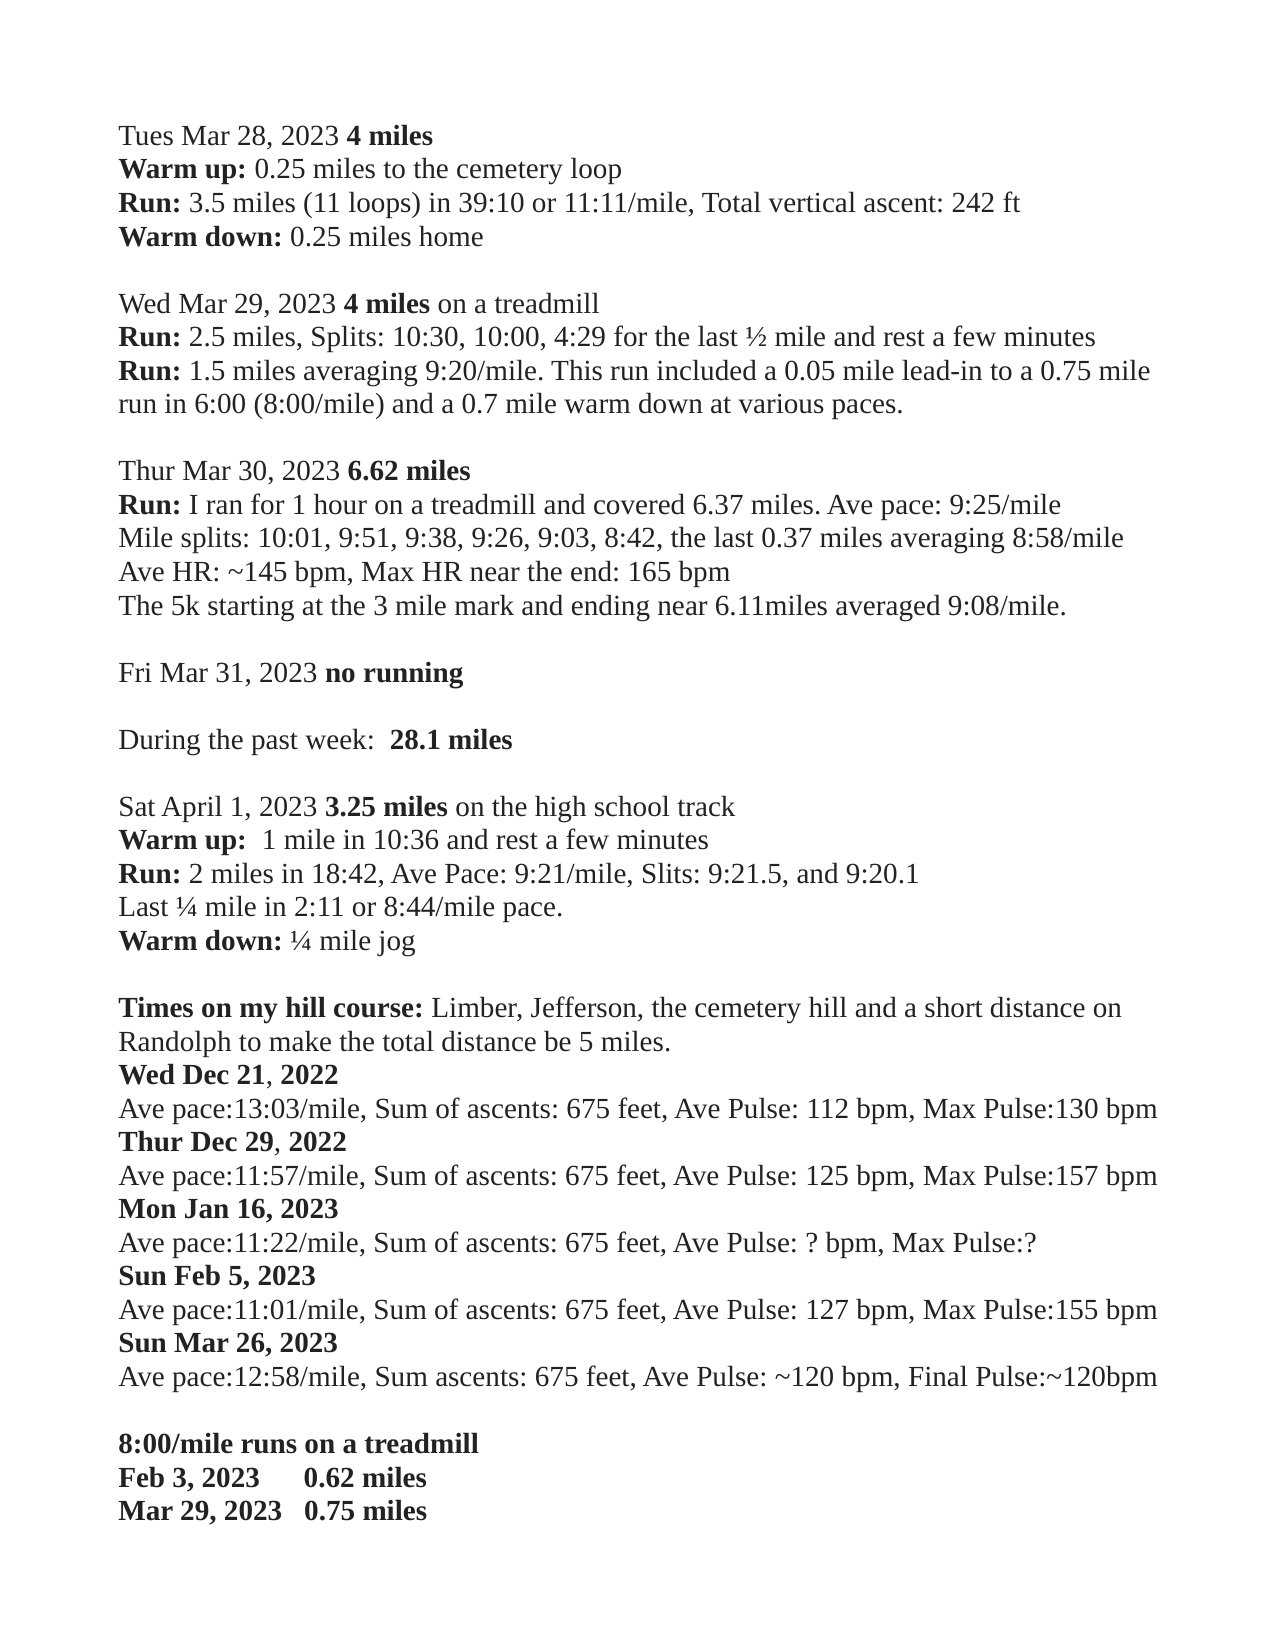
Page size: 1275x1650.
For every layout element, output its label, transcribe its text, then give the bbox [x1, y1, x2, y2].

text Mon Jan 16, 2023 [118, 1191, 1161, 1225]
text Ave pace:12:58/mile, Sum ascents: 675 feet, Ave Pulse: ~120 bpm, Final Pulse:~120bpm [118, 1359, 1161, 1393]
text Ave pace:11:57/mile, Sum of ascents: 675 feet, Ave Pulse: 125 bpm, Max Pulse:157 bpm [118, 1158, 1161, 1191]
text Mar 29, 2023 0.75 miles [118, 1493, 1161, 1527]
text Run: 3.5 miles (11 loops) in 39:10 or 11:11/mile, Total vertical ascent: 242 ft [118, 185, 1161, 219]
text Ave pace:13:03/mile, Sum of ascents: 675 feet, Ave Pulse: 112 bpm, Max Pulse:130 bpm [118, 1091, 1161, 1124]
text Run: 2.5 miles, Splits: 10:30, 10:00, 4:29 for the last ½ mile and rest a few minutes [118, 319, 1161, 353]
text Thur Dec 29, 2022 [118, 1124, 1161, 1158]
text Wed Dec 21, 2022 [118, 1057, 1161, 1091]
text Warm up: 1 mile in 10:36 and rest a few minutes [118, 822, 1161, 856]
text Warm down: 0.25 miles home [118, 219, 1161, 252]
text Last ¼ mile in 2:11 or 8:44/mile pace. [118, 889, 1161, 923]
text Tues Mar 28, 2023 4 miles [118, 118, 1161, 152]
text Thur Mar 30, 2023 6.62 miles [118, 453, 1161, 487]
text Fri Mar 31, 2023 no running [118, 655, 1161, 688]
text Wed Mar 29, 2023 4 miles on a treadmill [118, 286, 1161, 319]
text Ave pace:11:22/mile, Sum of ascents: 675 feet, Ave Pulse: ? bpm, Max Pulse:? [118, 1225, 1161, 1258]
text Sun Feb 5, 2023 [118, 1258, 1161, 1292]
text Sat April 1, 2023 3.25 miles on the high school track [118, 789, 1161, 822]
text Mile splits: 10:01, 9:51, 9:38, 9:26, 9:03, 8:42, the last 0.37 miles averaging 8:58/mile [118, 521, 1161, 554]
text During the past week: 28.1 miles [118, 722, 1161, 755]
text Run: 1.5 miles averaging 9:20/mile. This run included a 0.05 mile lead-in to a 0.75 mile run in 6:00 (8:00/mile) and a 0.7 mile warm down at various paces. [118, 353, 1161, 420]
text Run: 2 miles in 18:42, Ave Pace: 9:21/mile, Slits: 9:21.5, and 9:20.1 [118, 856, 1161, 889]
text Times on my hill course: Limber, Jefferson, the cemetery hill and a short distance on Randolph to make the total distance be 5 miles. [118, 990, 1161, 1057]
text The 5k starting at the 3 mile mark and ending near 6.11miles averaged 9:08/mile. [118, 588, 1161, 621]
text 8:00/mile runs on a treadmill [118, 1426, 1161, 1460]
text Sun Mar 26, 2023 [118, 1326, 1161, 1359]
text Warm up: 0.25 miles to the cemetery loop [118, 152, 1161, 185]
text Ave pace:11:01/mile, Sum of ascents: 675 feet, Ave Pulse: 127 bpm, Max Pulse:155 bpm [118, 1292, 1161, 1326]
text Run: I ran for 1 hour on a treadmill and covered 6.37 miles. Ave pace: 9:25/mile [118, 487, 1161, 521]
text Feb 3, 2023 0.62 miles [118, 1460, 1161, 1493]
text Warm down: ¼ mile jog [118, 923, 1161, 957]
text Ave HR: ~145 bpm, Max HR near the end: 165 bpm [118, 554, 1161, 588]
